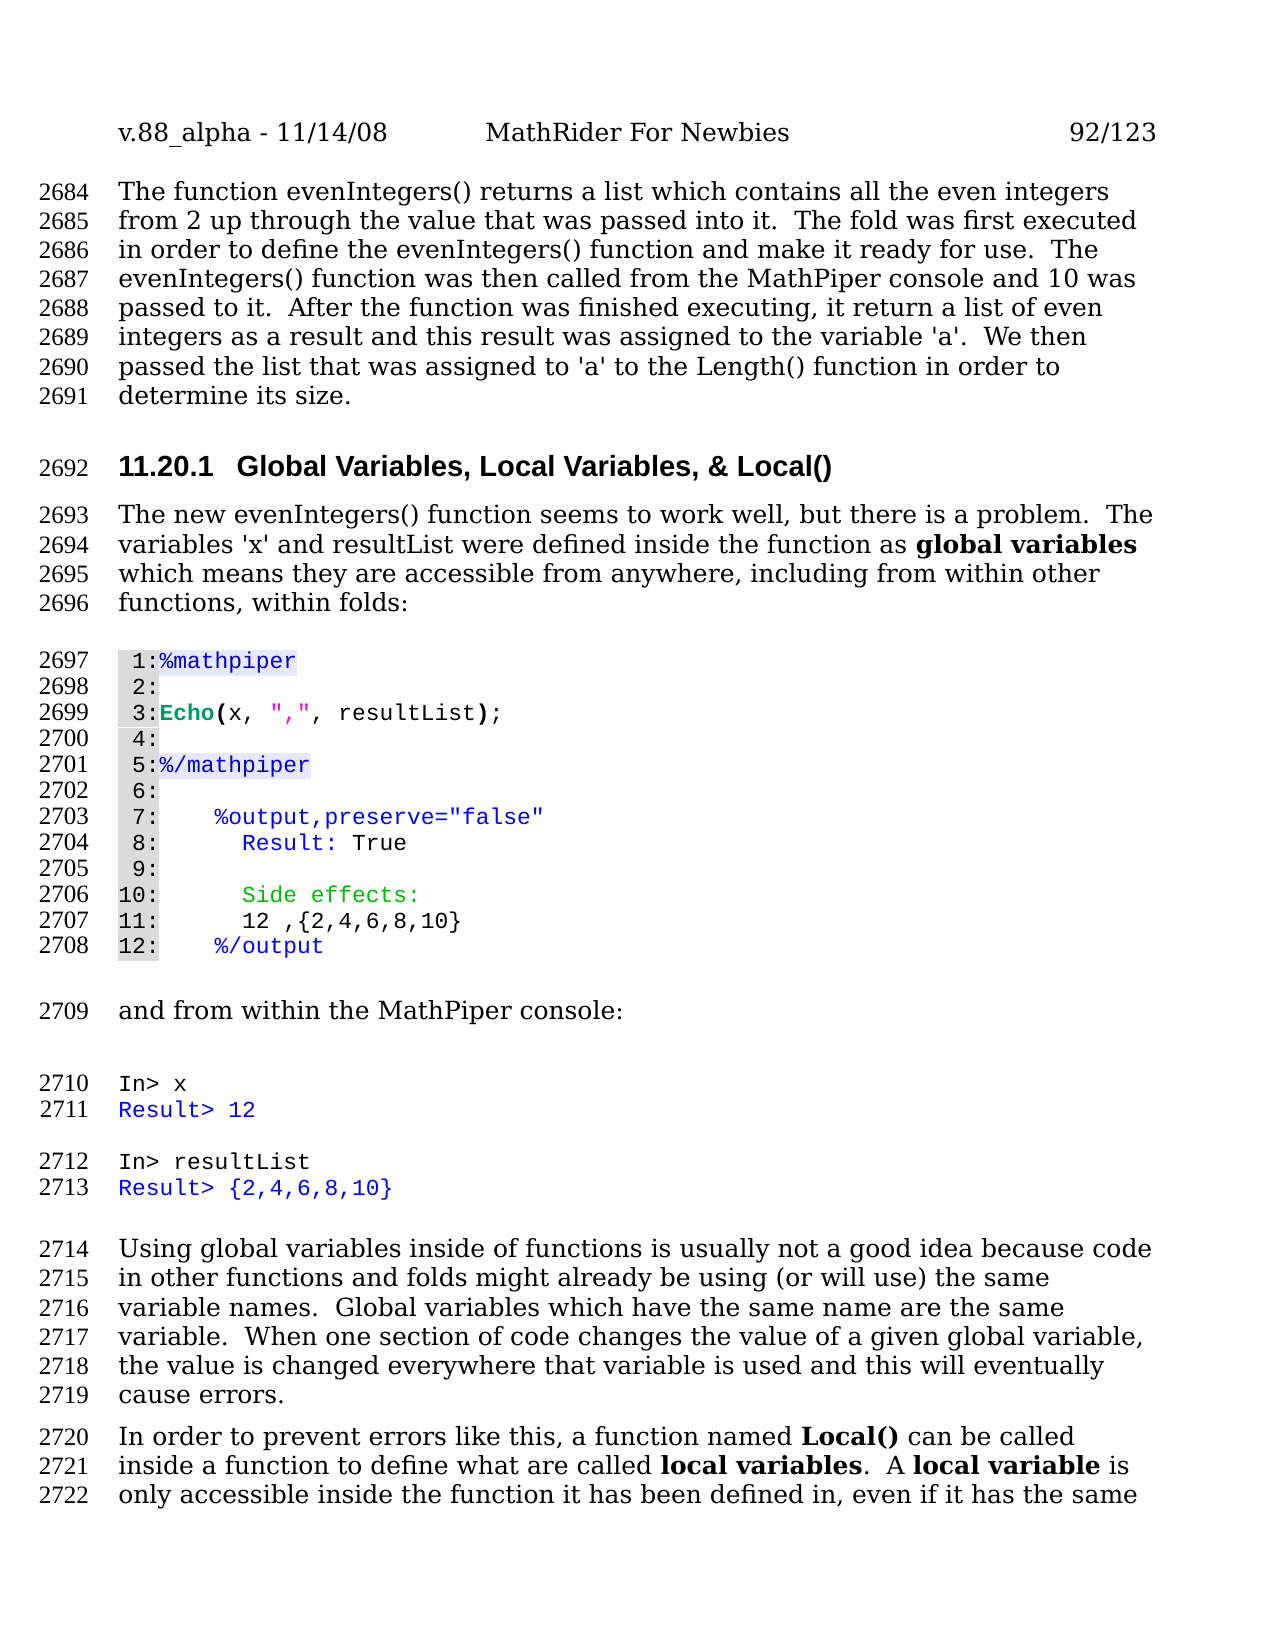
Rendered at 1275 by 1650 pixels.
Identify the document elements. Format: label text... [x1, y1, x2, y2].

text Result> 12 [118, 1099, 1157, 1125]
text In order to prevent errors like this, a function named Local() can be called inside a function to define what are called local variables. A local variable is only accessible inside the function it has been defined in, even if it has the same [118, 1422, 1157, 1509]
text The new evenIntegers() function seems to work well, but there is a problem. The variables 'x' and resultList were defined inside the function as global variables which means they are accessible from anywhere, including from within other functions, within folds: [118, 501, 1157, 618]
text 12: %/output [118, 935, 1157, 961]
text 9: [118, 857, 1157, 883]
text 2: [118, 676, 1157, 701]
text 5:%/mathpiper [118, 753, 1157, 779]
text In> x [118, 1073, 1157, 1099]
text The function evenIntegers() returns a list which contains all the even integers from 2 up through the value that was passed into it. The fold was first executed in order to define the evenIntegers() function and make it ready for use. The evenIntegers() function was then called from the MathPiper console and 10 was passed to it. After the function was finished executing, it return a list of even integers as a result and this result was assigned to the variable 'a'. We then passed the list that was assigned to 'a' to the Length() function in order to determine its size. [118, 177, 1157, 410]
text 3:Echo(x, ",", resultList); [118, 701, 1157, 727]
text and from within the MathPiper console: [118, 996, 1157, 1026]
text 8: Result: True [118, 831, 1157, 857]
text 6: [118, 779, 1157, 805]
subtitle Global Variables, Local Variables, & Local() [118, 449, 1157, 483]
text Using global variables inside of functions is usually not a good idea because code in other functions and folds might already be using (or will use) the same variable names. Global variables which have the same name are the same variable. When one section of code changes the value of a given global variable, the value is changed everywhere that variable is used and this will eventually cause errors. [118, 1234, 1157, 1409]
text 11: 12 ,{2,4,6,8,10} [118, 909, 1157, 935]
text 10: Side effects: [118, 883, 1157, 909]
text In> resultList [118, 1151, 1157, 1177]
text 1:%mathpiper [118, 649, 1157, 676]
text 4: [118, 727, 1157, 753]
text Result> {2,4,6,8,10} [118, 1177, 1157, 1202]
text 7: %output,preserve="false" [118, 805, 1157, 831]
